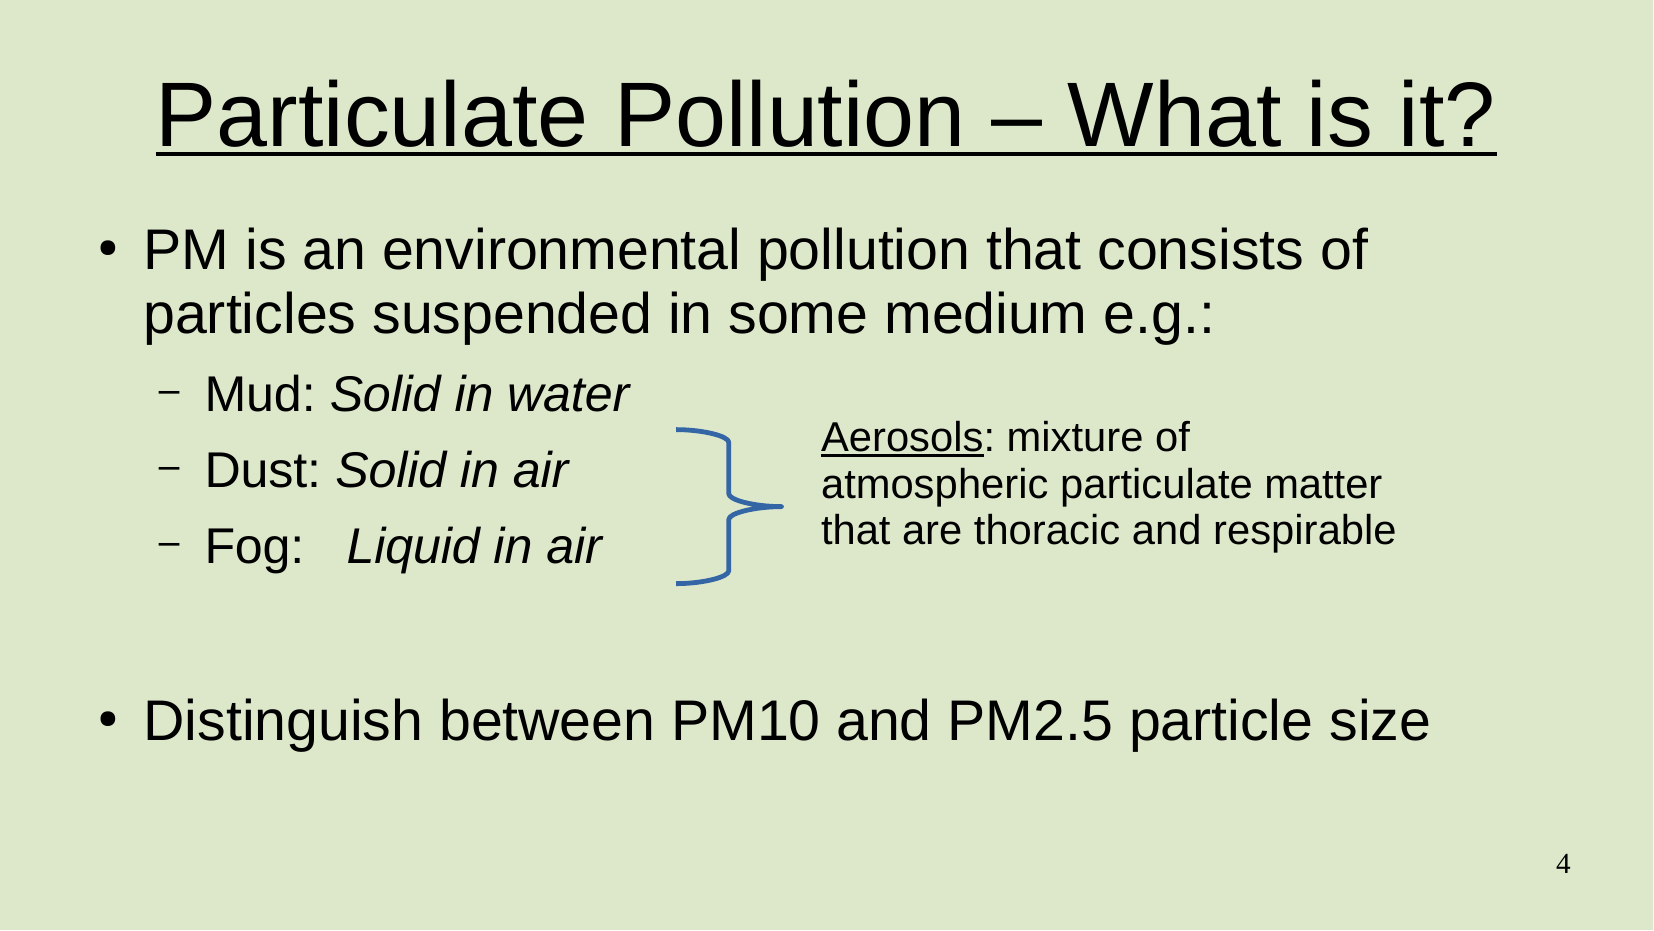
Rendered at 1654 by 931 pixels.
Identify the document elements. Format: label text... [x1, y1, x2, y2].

list PM is an environmental pollution that consists of particles suspended in some medium e.g.: Mud: Solid in water Dust: Solid in air Fog: Liquid in air Distinguish between PM10 and PM2.5 particle size [82, 217, 1571, 758]
title Particulate Pollution – What is it? [82, 37, 1571, 193]
text_box Aerosols: mixture of atmospheric particulate matter that are thoracic and respirable [806, 406, 1418, 608]
